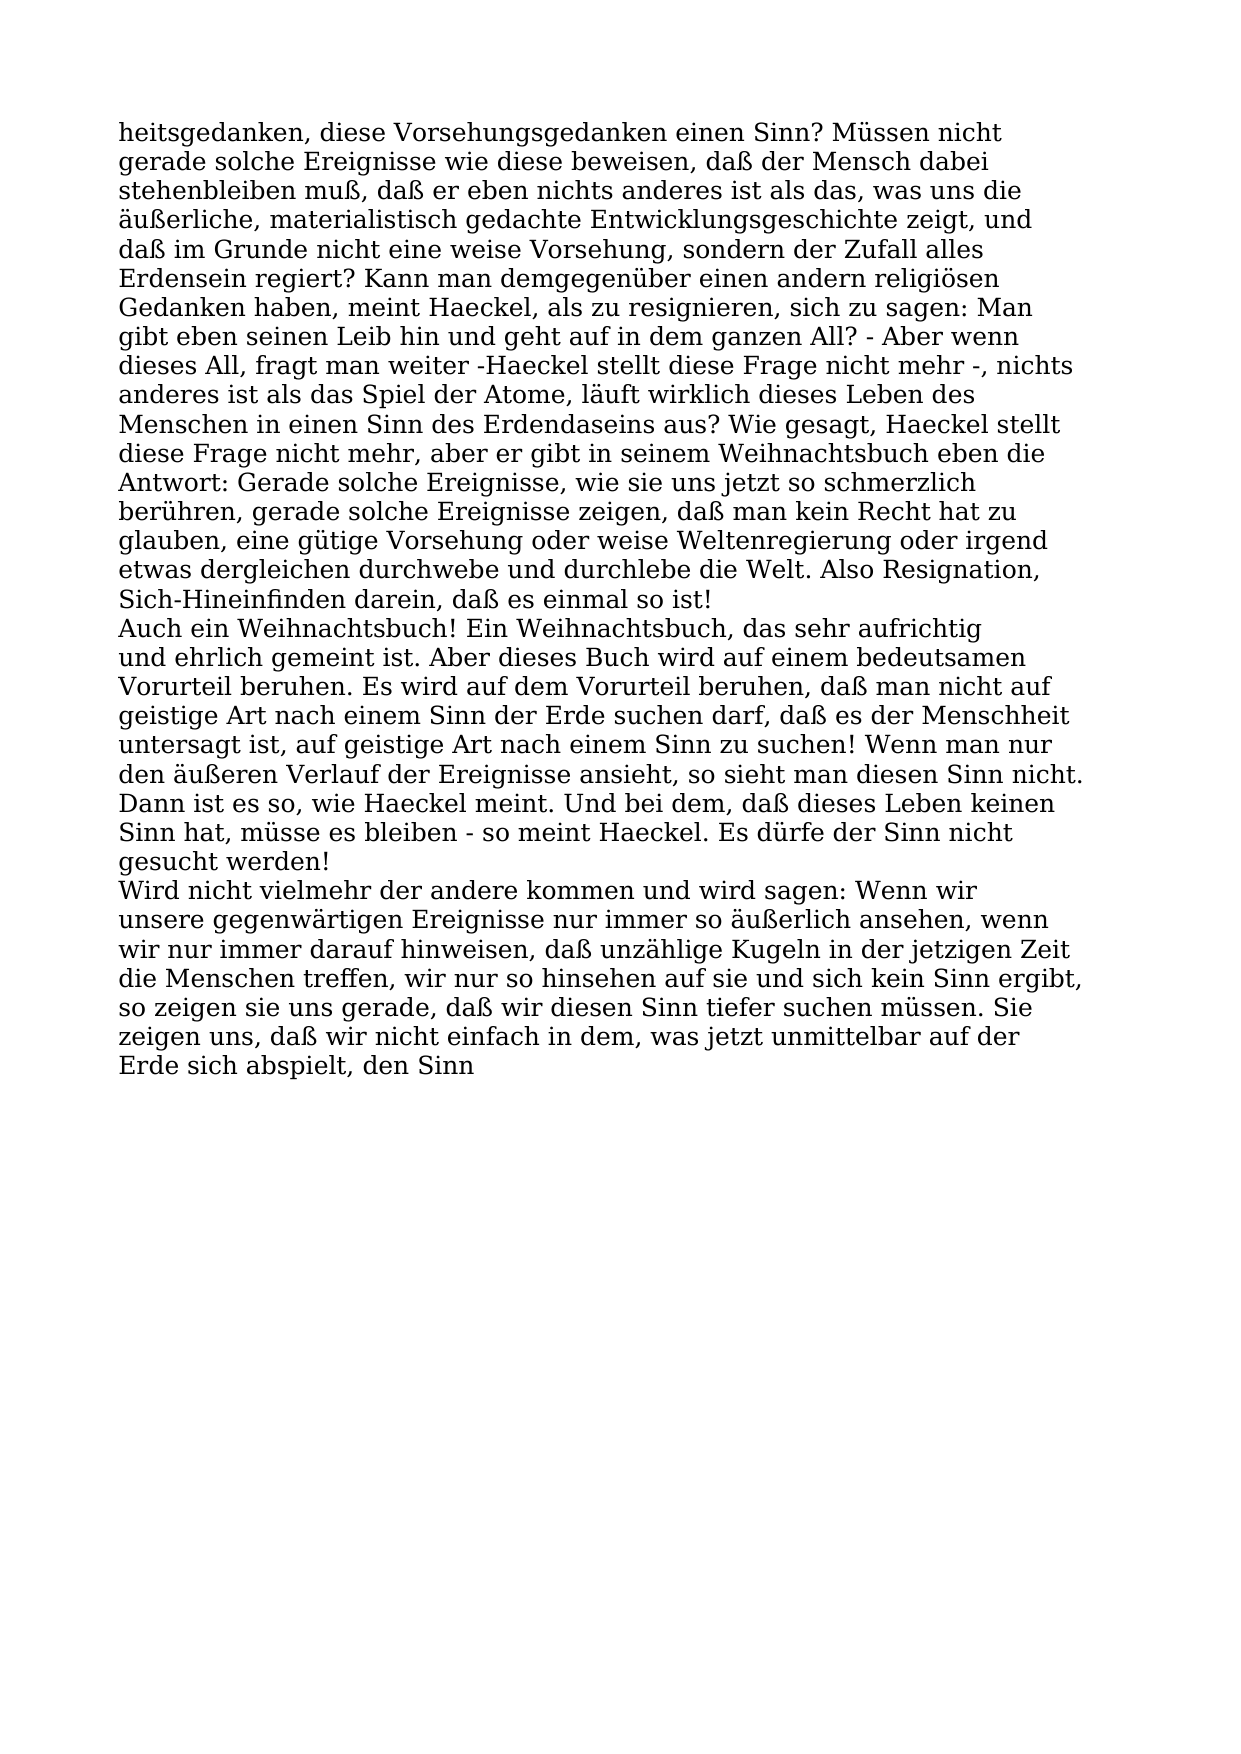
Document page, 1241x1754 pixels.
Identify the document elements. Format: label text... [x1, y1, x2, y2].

text stehenbleiben muß, daß er eben nichts anderes ist als das, was uns die [118, 176, 1122, 206]
text Dann ist es so, wie Haeckel meint. Und bei dem, daß dieses Leben keinen [118, 789, 1122, 818]
text die Menschen treffen, wir nur so hinsehen auf sie und sich kein Sinn ergibt, [118, 964, 1122, 993]
text berühren, gerade solche Ereignisse zeigen, daß man kein Recht hat zu [118, 497, 1122, 526]
text geistige Art nach einem Sinn der Erde suchen darf, daß es der Menschheit [118, 701, 1122, 731]
text und ehrlich gemeint ist. Aber dieses Buch wird auf einem bedeutsamen [118, 643, 1122, 672]
text heitsgedanken, diese Vorsehungsgedanken einen Sinn? Müssen nicht [118, 118, 1122, 147]
text zeigen uns, daß wir nicht einfach in dem, was jetzt unmittelbar auf der [118, 1022, 1122, 1051]
text wir nur immer darauf hinweisen, daß unzählige Kugeln in der jetzigen Zeit [118, 935, 1122, 964]
text äußerliche, materialistisch gedachte Entwicklungsgeschichte zeigt, und [118, 206, 1122, 235]
text Erde sich abspielt, den Sinn [118, 1051, 1122, 1081]
text untersagt ist, auf geistige Art nach einem Sinn zu suchen! Wenn man nur [118, 731, 1122, 760]
text etwas dergleichen durchwebe und durchlebe die Welt. Also Resignation, [118, 556, 1122, 585]
text diese Frage nicht mehr, aber er gibt in seinem Weihnachtsbuch eben die [118, 439, 1122, 468]
text Gedanken haben, meint Haeckel, als zu resignieren, sich zu sagen: Man [118, 293, 1122, 322]
text so zeigen sie uns gerade, daß wir diesen Sinn tiefer suchen müssen. Sie [118, 993, 1122, 1022]
text dieses All, fragt man weiter -Haeckel stellt diese Frage nicht mehr -, nichts [118, 351, 1122, 381]
text daß im Grunde nicht eine weise Vorsehung, sondern der Zufall alles [118, 235, 1122, 264]
text Erdensein regiert? Kann man demgegenüber einen andern religiösen [118, 264, 1122, 293]
text Wird nicht vielmehr der andere kommen und wird sagen: Wenn wir [118, 876, 1122, 906]
text gibt eben seinen Leib hin und geht auf in dem ganzen All? - Aber wenn [118, 322, 1122, 351]
text anderes ist als das Spiel der Atome, läuft wirklich dieses Leben des [118, 381, 1122, 410]
text Menschen in einen Sinn des Erdendaseins aus? Wie gesagt, Haeckel stellt [118, 410, 1122, 439]
text Sich-Hineinfinden darein, daß es einmal so ist! [118, 585, 1122, 614]
text Sinn hat, müsse es bleiben - so meint Haeckel. Es dürfe der Sinn nicht [118, 818, 1122, 847]
text unsere gegenwärtigen Ereignisse nur immer so äußerlich ansehen, wenn [118, 906, 1122, 935]
text Antwort: Gerade solche Ereignisse, wie sie uns jetzt so schmerzlich [118, 468, 1122, 497]
text Vorurteil beruhen. Es wird auf dem Vorurteil beruhen, daß man nicht auf [118, 672, 1122, 701]
text glauben, eine gütige Vorsehung oder weise Weltenregierung oder irgend [118, 526, 1122, 556]
text gesucht werden! [118, 847, 1122, 876]
text den äußeren Verlauf der Ereignisse ansieht, so sieht man diesen Sinn nicht. [118, 760, 1122, 789]
text gerade solche Ereignisse wie diese beweisen, daß der Mensch dabei [118, 147, 1122, 176]
text Auch ein Weihnachtsbuch! Ein Weihnachtsbuch, das sehr aufrichtig [118, 614, 1122, 643]
